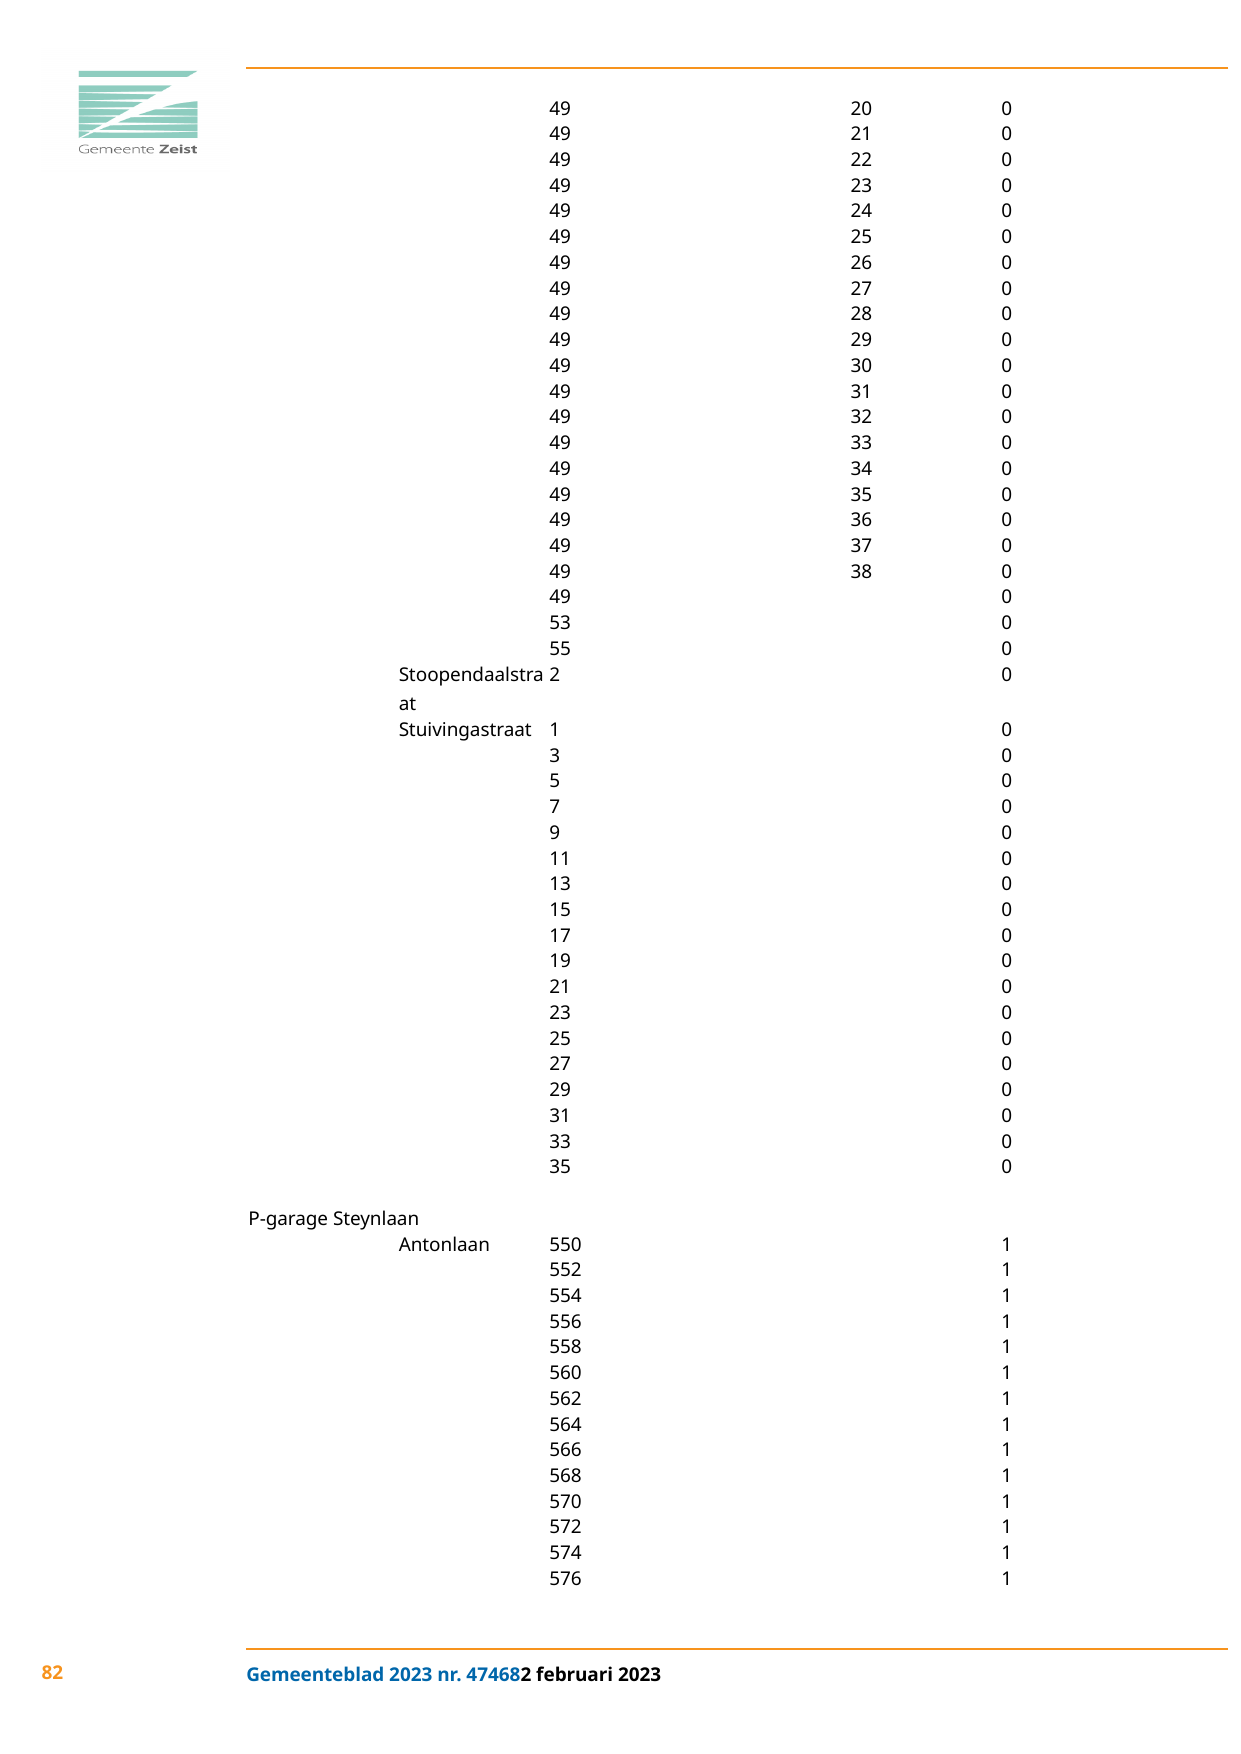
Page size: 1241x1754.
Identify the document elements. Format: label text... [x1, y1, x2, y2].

table_cell [700, 378, 850, 403]
table_cell 0 [1001, 661, 1152, 716]
table_cell [700, 1411, 850, 1437]
table_cell [700, 1025, 850, 1051]
table_cell [399, 326, 549, 352]
table_cell [248, 948, 398, 973]
table_cell 0 [1001, 352, 1152, 378]
table_cell 49 [549, 352, 700, 378]
table_cell 0 [1001, 326, 1152, 352]
table_cell 13 [549, 871, 700, 896]
table_cell 1 [1001, 1565, 1152, 1591]
table_cell [399, 1488, 549, 1514]
table_cell [399, 198, 549, 223]
table_cell [850, 1437, 1001, 1462]
table_cell [700, 1102, 850, 1128]
table_cell [700, 198, 850, 223]
table_cell 552 [549, 1256, 700, 1282]
table_cell 36 [850, 506, 1001, 532]
table_cell 0 [1001, 172, 1152, 198]
table_cell [700, 1154, 850, 1179]
table_cell 21 [549, 974, 700, 999]
table_cell [549, 1179, 700, 1205]
table_cell [850, 1462, 1001, 1488]
table_cell [248, 1154, 398, 1179]
table_cell 1 [1001, 1231, 1152, 1256]
table_cell [850, 1128, 1001, 1153]
table_cell [399, 1128, 549, 1153]
table_cell 23 [549, 999, 700, 1025]
table_cell [850, 1025, 1001, 1051]
table_cell 572 [549, 1514, 700, 1539]
table_cell [399, 1102, 549, 1128]
table_cell [248, 506, 398, 532]
table_cell 1 [1001, 1385, 1152, 1411]
table_cell 0 [1001, 455, 1152, 481]
table_cell 23 [850, 172, 1001, 198]
table_cell [399, 352, 549, 378]
table_cell [248, 172, 398, 198]
table_cell 30 [850, 352, 1001, 378]
table_cell [248, 558, 398, 584]
table_cell 7 [549, 793, 700, 819]
table_cell 29 [549, 1076, 700, 1102]
table_cell [700, 922, 850, 948]
table_cell 0 [1001, 121, 1152, 146]
table_cell 1 [1001, 1540, 1152, 1565]
table_cell [850, 999, 1001, 1025]
table_cell [700, 819, 850, 845]
table_cell 31 [850, 378, 1001, 403]
table_cell [248, 845, 398, 871]
table_cell [850, 1565, 1001, 1591]
table_cell [850, 742, 1001, 768]
table_cell [248, 1565, 398, 1591]
table_cell [850, 1308, 1001, 1334]
table_cell 49 [549, 506, 700, 532]
table_cell [399, 1154, 549, 1179]
table_cell [700, 249, 850, 275]
table_cell [850, 819, 1001, 845]
table_cell 35 [850, 481, 1001, 506]
table_cell [248, 793, 398, 819]
table_cell [850, 871, 1001, 896]
table_cell [850, 1256, 1001, 1282]
table_cell [399, 172, 549, 198]
table_cell [248, 95, 398, 121]
table_cell 0 [1001, 922, 1152, 948]
table_cell 574 [549, 1540, 700, 1565]
table_cell [850, 1102, 1001, 1128]
table_cell 0 [1001, 716, 1152, 742]
table_cell 49 [549, 455, 700, 481]
table_cell [399, 609, 549, 635]
table_cell [700, 429, 850, 455]
table_cell [248, 1282, 398, 1308]
table_cell 0 [1001, 146, 1152, 172]
table_cell [850, 1411, 1001, 1437]
table_cell 1 [1001, 1514, 1152, 1539]
table_cell 0 [1001, 584, 1152, 609]
table_cell 49 [549, 121, 700, 146]
table_cell [700, 506, 850, 532]
table_cell [248, 819, 398, 845]
table_cell 1 [1001, 1488, 1152, 1514]
table_cell 55 [549, 635, 700, 661]
table_cell [850, 845, 1001, 871]
table_cell [399, 249, 549, 275]
table_cell 1 [549, 716, 700, 742]
table_cell [248, 121, 398, 146]
table_cell 0 [1001, 1025, 1152, 1051]
table_cell 0 [1001, 506, 1152, 532]
table_cell [850, 1514, 1001, 1539]
table_cell 33 [549, 1128, 700, 1153]
table_cell 25 [549, 1025, 700, 1051]
table_cell [248, 896, 398, 922]
table_cell [248, 378, 398, 403]
table_cell [850, 922, 1001, 948]
table_cell [700, 1359, 850, 1385]
table_cell [700, 1514, 850, 1539]
table_cell 49 [549, 249, 700, 275]
table_cell [248, 455, 398, 481]
table_cell [248, 326, 398, 352]
table_cell [399, 1179, 549, 1205]
table_cell 35 [549, 1154, 700, 1179]
table_cell 49 [549, 146, 700, 172]
table_cell [850, 661, 1001, 716]
table_cell [399, 378, 549, 403]
table_cell [399, 558, 549, 584]
table_cell [399, 793, 549, 819]
table_cell 0 [1001, 974, 1152, 999]
table_cell 49 [549, 429, 700, 455]
table_cell [399, 1540, 549, 1565]
table_cell 0 [1001, 301, 1152, 326]
table_cell 560 [549, 1359, 700, 1385]
table_cell [248, 1076, 398, 1102]
table_cell [700, 635, 850, 661]
table_cell 1 [1001, 1256, 1152, 1282]
table_cell [399, 819, 549, 845]
table_cell [399, 845, 549, 871]
table_cell 0 [1001, 845, 1152, 871]
picture [41, 47, 231, 172]
table_cell [399, 1411, 549, 1437]
table_cell [850, 948, 1001, 973]
table_cell [850, 609, 1001, 635]
table_cell 27 [549, 1051, 700, 1076]
table_cell [850, 793, 1001, 819]
table_cell [700, 1128, 850, 1153]
table_cell [399, 635, 549, 661]
table_cell [700, 609, 850, 635]
table_cell 20 [850, 95, 1001, 121]
table_cell [850, 1154, 1001, 1179]
table_cell 22 [850, 146, 1001, 172]
table_cell [399, 404, 549, 429]
table_cell [399, 1256, 549, 1282]
table_cell [850, 896, 1001, 922]
table_cell [549, 1205, 700, 1231]
table_cell 0 [1001, 948, 1152, 973]
table_cell 49 [549, 301, 700, 326]
table_cell [700, 1437, 850, 1462]
table_cell [700, 1076, 850, 1102]
table_cell 9 [549, 819, 700, 845]
table_cell [248, 1359, 398, 1385]
table_cell 558 [549, 1334, 700, 1359]
table_cell 0 [1001, 1154, 1152, 1179]
table_cell [1001, 1179, 1152, 1205]
table_cell [700, 275, 850, 301]
table_cell 0 [1001, 378, 1152, 403]
table_cell [399, 948, 549, 973]
table_cell [399, 1334, 549, 1359]
table_cell Stoopendaalstraat [399, 661, 549, 716]
table_cell [850, 1385, 1001, 1411]
table_cell [700, 768, 850, 793]
table_cell [700, 1334, 850, 1359]
table_cell [700, 95, 850, 121]
table_cell 49 [549, 224, 700, 249]
table_cell [700, 1179, 850, 1205]
table_cell 0 [1001, 532, 1152, 558]
table_cell [399, 455, 549, 481]
table_cell 1 [1001, 1437, 1152, 1462]
table_cell 564 [549, 1411, 700, 1437]
table_cell [248, 224, 398, 249]
table_cell [399, 275, 549, 301]
table_cell 0 [1001, 999, 1152, 1025]
table_cell [700, 1205, 850, 1231]
table_cell [700, 172, 850, 198]
table_cell [248, 1540, 398, 1565]
table_cell 49 [549, 95, 700, 121]
table_cell [399, 1076, 549, 1102]
table_cell [248, 1334, 398, 1359]
table_cell [700, 1488, 850, 1514]
table_cell [399, 742, 549, 768]
table_cell [700, 455, 850, 481]
table_cell [700, 1051, 850, 1076]
table_cell [248, 661, 398, 716]
table_cell [248, 1256, 398, 1282]
table_cell [248, 768, 398, 793]
table_cell [399, 1308, 549, 1334]
table_cell 0 [1001, 481, 1152, 506]
table_cell [850, 974, 1001, 999]
table_cell [248, 352, 398, 378]
table_cell [399, 584, 549, 609]
table_cell [248, 1462, 398, 1488]
table_cell [850, 1282, 1001, 1308]
table_cell [248, 1102, 398, 1128]
table_cell [399, 999, 549, 1025]
table_cell [248, 1025, 398, 1051]
table_cell [850, 1051, 1001, 1076]
table_cell [700, 1256, 850, 1282]
table_cell [399, 768, 549, 793]
table_cell 0 [1001, 404, 1152, 429]
table_cell 1 [1001, 1282, 1152, 1308]
table_cell [700, 896, 850, 922]
table_cell [700, 845, 850, 871]
table_cell 49 [549, 275, 700, 301]
table_cell [700, 1385, 850, 1411]
table_cell 0 [1001, 249, 1152, 275]
table_cell 1 [1001, 1411, 1152, 1437]
table_cell [700, 532, 850, 558]
table_cell 21 [850, 121, 1001, 146]
table_cell [248, 635, 398, 661]
table_cell [399, 146, 549, 172]
table_cell [850, 768, 1001, 793]
table_cell 49 [549, 172, 700, 198]
table_cell [700, 224, 850, 249]
table_cell 11 [549, 845, 700, 871]
table_cell 2 [549, 661, 700, 716]
table_cell [248, 404, 398, 429]
table_cell [1001, 1205, 1152, 1231]
table_cell 26 [850, 249, 1001, 275]
table_cell [248, 301, 398, 326]
table_cell [248, 249, 398, 275]
table_cell 31 [549, 1102, 700, 1128]
table_cell [700, 1231, 850, 1256]
table_cell [700, 716, 850, 742]
table_cell 29 [850, 326, 1001, 352]
table_cell [850, 1205, 1001, 1231]
table_cell [850, 1179, 1001, 1205]
table_cell [248, 742, 398, 768]
table_cell [700, 558, 850, 584]
table_cell [850, 1076, 1001, 1102]
table_cell 0 [1001, 1051, 1152, 1076]
table_cell P-garage Steynlaan [248, 1205, 549, 1231]
table_cell [700, 1308, 850, 1334]
table_cell 0 [1001, 871, 1152, 896]
table_cell [248, 429, 398, 455]
table_cell [248, 1437, 398, 1462]
table_cell Stuivingastraat [399, 716, 549, 742]
table_cell 0 [1001, 1076, 1152, 1102]
table_cell [248, 1385, 398, 1411]
table_cell 49 [549, 404, 700, 429]
table_cell [248, 716, 398, 742]
table_cell [399, 1437, 549, 1462]
table_cell [399, 224, 549, 249]
table_cell 49 [549, 532, 700, 558]
table_cell 0 [1001, 896, 1152, 922]
table_cell 570 [549, 1488, 700, 1514]
table_cell 0 [1001, 742, 1152, 768]
table_cell 0 [1001, 95, 1152, 121]
table_cell [248, 1231, 398, 1256]
table_cell 53 [549, 609, 700, 635]
table_cell [399, 1025, 549, 1051]
table_cell 576 [549, 1565, 700, 1591]
table_cell [399, 1514, 549, 1539]
table_cell [700, 1282, 850, 1308]
table_cell 24 [850, 198, 1001, 223]
table_cell [399, 1282, 549, 1308]
table_cell [399, 974, 549, 999]
table_cell [248, 922, 398, 948]
table_cell 38 [850, 558, 1001, 584]
table_cell [248, 198, 398, 223]
table_cell 28 [850, 301, 1001, 326]
table_cell 568 [549, 1462, 700, 1488]
table_cell 0 [1001, 224, 1152, 249]
table_cell [399, 532, 549, 558]
table_cell [248, 1488, 398, 1514]
table_cell 0 [1001, 198, 1152, 223]
table_cell [850, 584, 1001, 609]
table_cell 33 [850, 429, 1001, 455]
table_cell [700, 481, 850, 506]
table_cell 550 [549, 1231, 700, 1256]
table_cell [399, 506, 549, 532]
table_cell [399, 121, 549, 146]
table_cell [700, 742, 850, 768]
table_cell [248, 1514, 398, 1539]
table_cell [700, 326, 850, 352]
table_cell [248, 1179, 398, 1205]
table_cell [700, 352, 850, 378]
table_cell 556 [549, 1308, 700, 1334]
table_cell [700, 871, 850, 896]
table_cell 49 [549, 326, 700, 352]
table_cell 37 [850, 532, 1001, 558]
table_cell [399, 1051, 549, 1076]
table_cell [700, 999, 850, 1025]
table_cell [700, 121, 850, 146]
table_cell [248, 275, 398, 301]
table_cell [850, 716, 1001, 742]
table_cell [399, 429, 549, 455]
table_cell Antonlaan [399, 1231, 549, 1256]
table_cell [850, 1334, 1001, 1359]
table_cell [399, 1385, 549, 1411]
table_cell [248, 1128, 398, 1153]
table_cell [700, 793, 850, 819]
table_cell [850, 1359, 1001, 1385]
table_cell [399, 922, 549, 948]
table_cell [399, 301, 549, 326]
table_cell 49 [549, 378, 700, 403]
table_cell 1 [1001, 1462, 1152, 1488]
table_cell [399, 871, 549, 896]
table_cell 0 [1001, 1128, 1152, 1153]
table_cell [850, 1488, 1001, 1514]
table_cell 49 [549, 584, 700, 609]
table_cell 49 [549, 198, 700, 223]
table_cell 0 [1001, 768, 1152, 793]
table_cell [850, 635, 1001, 661]
table_cell 1 [1001, 1334, 1152, 1359]
table_cell [700, 301, 850, 326]
table_cell 32 [850, 404, 1001, 429]
table_cell [399, 481, 549, 506]
table_cell 0 [1001, 1102, 1152, 1128]
table_cell 49 [549, 558, 700, 584]
table_cell [248, 609, 398, 635]
table_cell 25 [850, 224, 1001, 249]
table_cell 0 [1001, 819, 1152, 845]
table_cell 0 [1001, 793, 1152, 819]
table_cell [248, 1308, 398, 1334]
table_cell [399, 1359, 549, 1385]
table_cell [248, 481, 398, 506]
table_cell [399, 95, 549, 121]
table_cell [700, 661, 850, 716]
table_cell 5 [549, 768, 700, 793]
table_cell [399, 896, 549, 922]
table_cell 15 [549, 896, 700, 922]
table_cell [850, 1540, 1001, 1565]
table_cell [700, 1540, 850, 1565]
table_cell 554 [549, 1282, 700, 1308]
table_cell [700, 584, 850, 609]
table_cell [850, 1231, 1001, 1256]
table_cell 3 [549, 742, 700, 768]
table_cell [700, 948, 850, 973]
table_cell 27 [850, 275, 1001, 301]
table_cell [700, 146, 850, 172]
table_cell [248, 1411, 398, 1437]
table_cell [248, 871, 398, 896]
table_cell [399, 1462, 549, 1488]
table_cell 0 [1001, 609, 1152, 635]
table_cell 0 [1001, 275, 1152, 301]
table_cell 0 [1001, 558, 1152, 584]
table_cell [248, 532, 398, 558]
table_cell [700, 1565, 850, 1591]
table_cell 19 [549, 948, 700, 973]
table_cell [700, 404, 850, 429]
table_cell 34 [850, 455, 1001, 481]
table_cell 0 [1001, 429, 1152, 455]
table_cell 562 [549, 1385, 700, 1411]
table_cell [248, 974, 398, 999]
table_cell [248, 146, 398, 172]
table_cell [248, 584, 398, 609]
table_cell 1 [1001, 1359, 1152, 1385]
table_cell [248, 999, 398, 1025]
table_cell 49 [549, 481, 700, 506]
table_cell 566 [549, 1437, 700, 1462]
table_cell [700, 974, 850, 999]
table_cell [399, 1565, 549, 1591]
table_cell [700, 1462, 850, 1488]
table_cell 0 [1001, 635, 1152, 661]
table_cell [248, 1051, 398, 1076]
table_cell 17 [549, 922, 700, 948]
table_cell 1 [1001, 1308, 1152, 1334]
